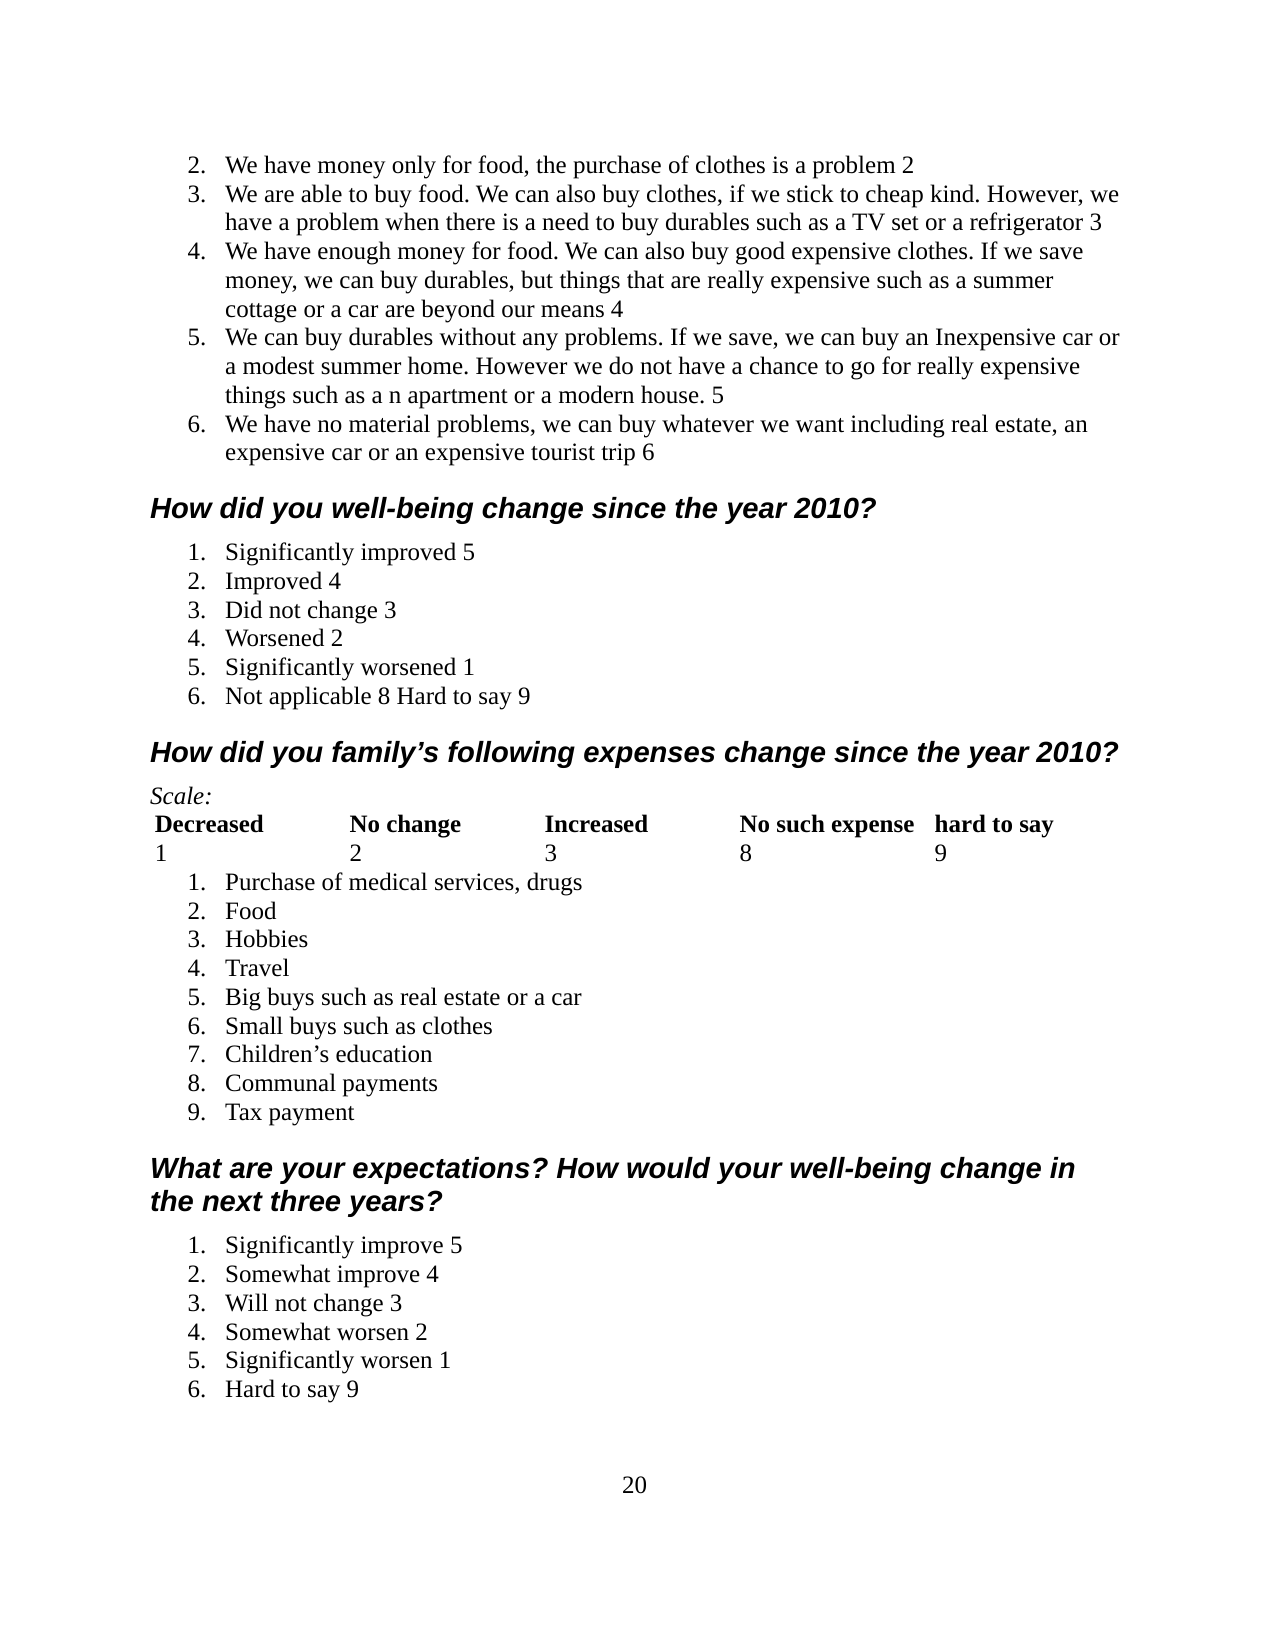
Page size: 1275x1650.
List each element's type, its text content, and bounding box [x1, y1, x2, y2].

list We have money only for food, the purchase of clothes is a problem 2 [187, 150, 1125, 179]
list Hobbies [187, 924, 1125, 953]
list Significantly worsened 1 [187, 652, 1125, 681]
table_cell 1 [150, 838, 345, 867]
table_cell 3 [540, 838, 735, 867]
list Children’s education [187, 1039, 1125, 1068]
list Will not change 3 [187, 1288, 1125, 1317]
list Communal payments [187, 1068, 1125, 1097]
list Somewhat improve 4 [187, 1259, 1125, 1288]
subtitle How did you family’s following expenses change since the year 2010? [150, 735, 1125, 768]
list Travel [187, 953, 1125, 982]
text Scale: [150, 781, 1125, 809]
table_header hard to say [930, 810, 1125, 838]
list Worsened 2 [187, 623, 1125, 652]
table_header No change [345, 810, 540, 838]
list We can buy durables without any problems. If we save, we can buy an Inexpensive car or a modest summer home. However we do not have a chance to go for really expensive things such as a n apartment or a modern house. 5 [187, 322, 1125, 409]
list We have enough money for food. We can also buy good expensive clothes. If we save money, we can buy durables, but things that are really expensive such as a summer cottage or a car are beyond our means 4 [187, 236, 1125, 322]
list Small buys such as clothes [187, 1011, 1125, 1039]
table_cell 9 [930, 838, 1125, 867]
list Purchase of medical services, drugs [187, 867, 1125, 896]
list Food [187, 896, 1125, 924]
list Somewhat worsen 2 [187, 1317, 1125, 1345]
table_cell 8 [735, 838, 930, 867]
list Not applicable 8 Hard to say 9 [187, 681, 1125, 710]
list Significantly improve 5 [187, 1230, 1125, 1259]
list Significantly improved 5 [187, 537, 1125, 566]
subtitle How did you well-being change since the year 2010? [150, 491, 1125, 525]
list We are able to buy food. We can also buy clothes, if we stick to cheap kind. However, we have a problem when there is a need to buy durables such as a TV set or a refrigerator 3 [187, 179, 1125, 236]
table_header Decreased [150, 810, 345, 838]
list Hard to say 9 [187, 1374, 1125, 1403]
list Significantly worsen 1 [187, 1345, 1125, 1374]
table_header Increased [540, 810, 735, 838]
list Did not change 3 [187, 595, 1125, 623]
list Tax payment [187, 1097, 1125, 1126]
list We have no material problems, we can buy whatever we want including real estate, an expensive car or an expensive tourist trip 6 [187, 409, 1125, 466]
table_header No such expense [735, 810, 930, 838]
subtitle What are your expectations? How would your well-being change in the next three years? [150, 1151, 1125, 1218]
list Big buys such as real estate or a car [187, 982, 1125, 1011]
table_cell 2 [345, 838, 540, 867]
list Improved 4 [187, 566, 1125, 595]
